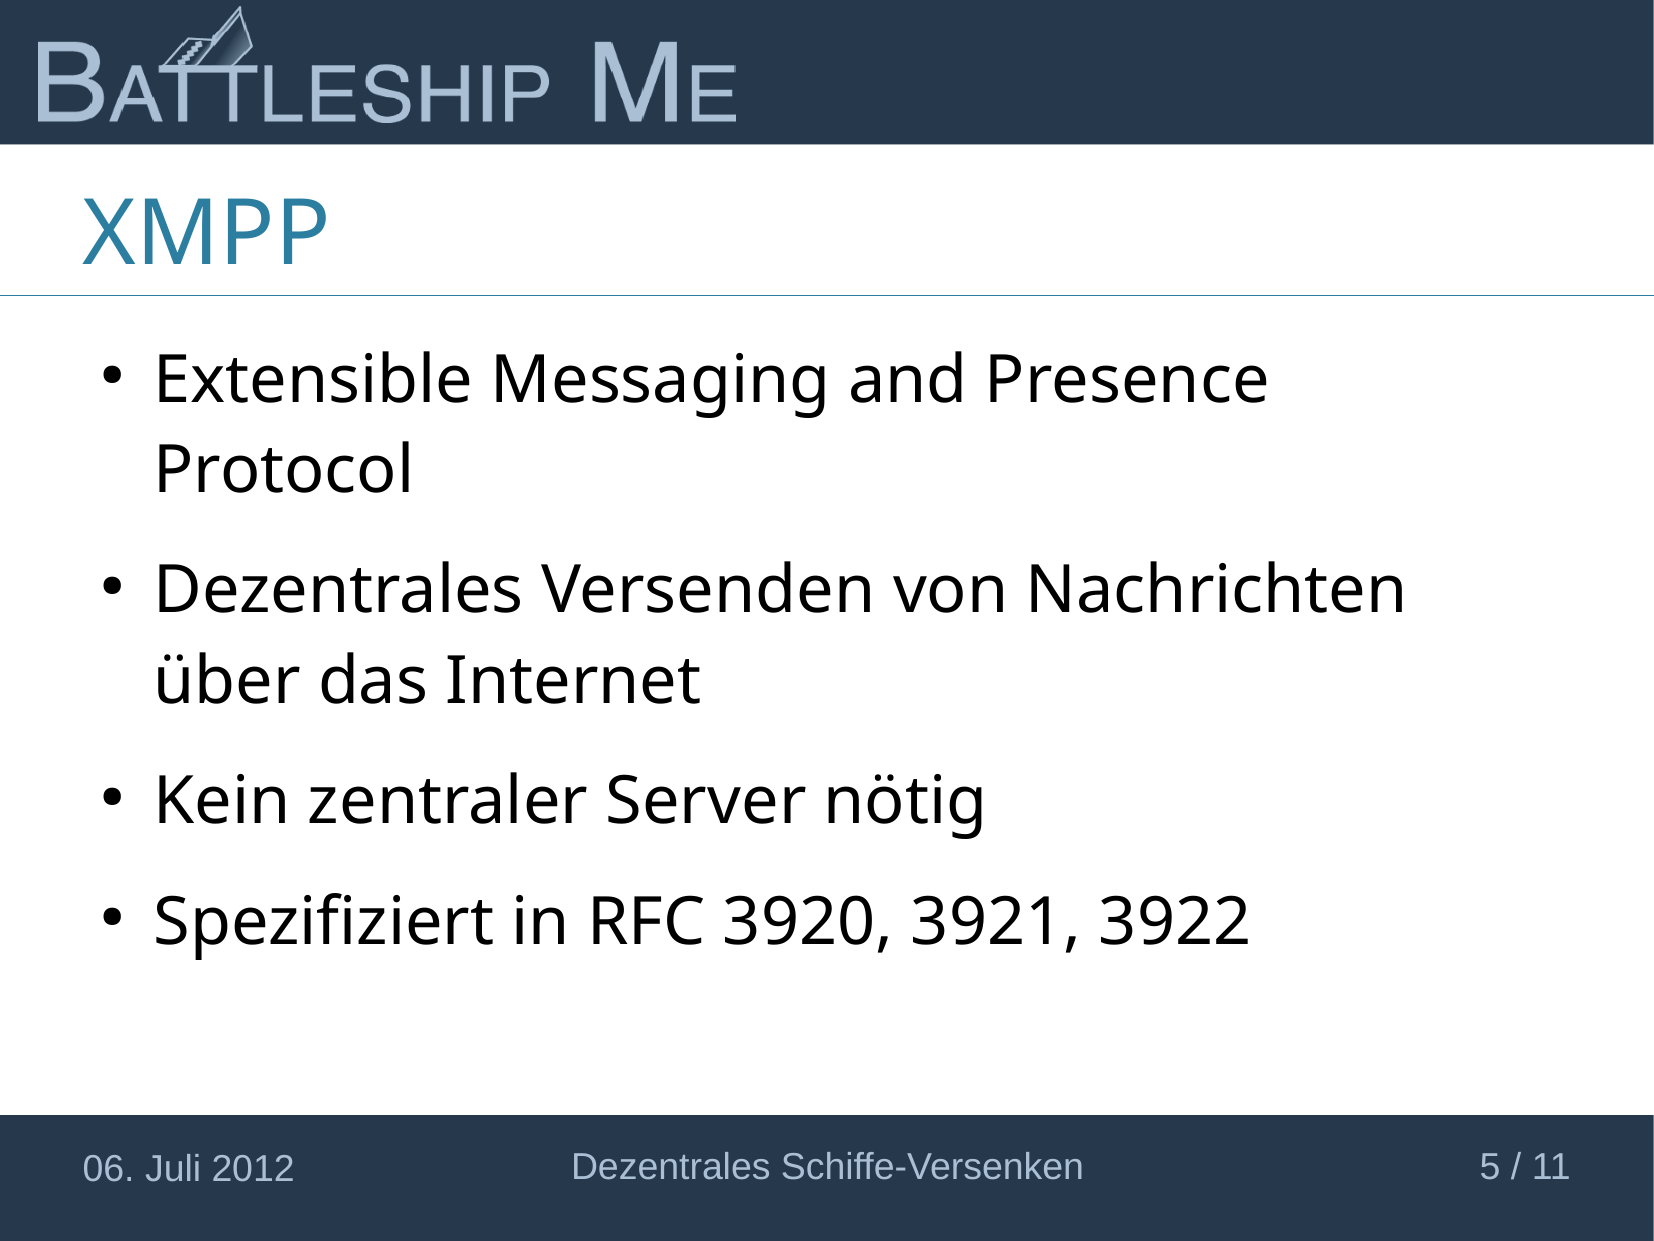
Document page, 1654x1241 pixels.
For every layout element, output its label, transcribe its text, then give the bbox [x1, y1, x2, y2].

picture [0, 296, 1654, 1241]
list Extensible Messaging and Presence Protocol Dezentrales Versenden von Nachrichten über das Internet Kein zentraler Server nötig Spezifiziert in RFC 3920, 3921, 3922 [82, 330, 1538, 1010]
picture [0, 0, 1654, 295]
title XMPP [82, 174, 1571, 283]
